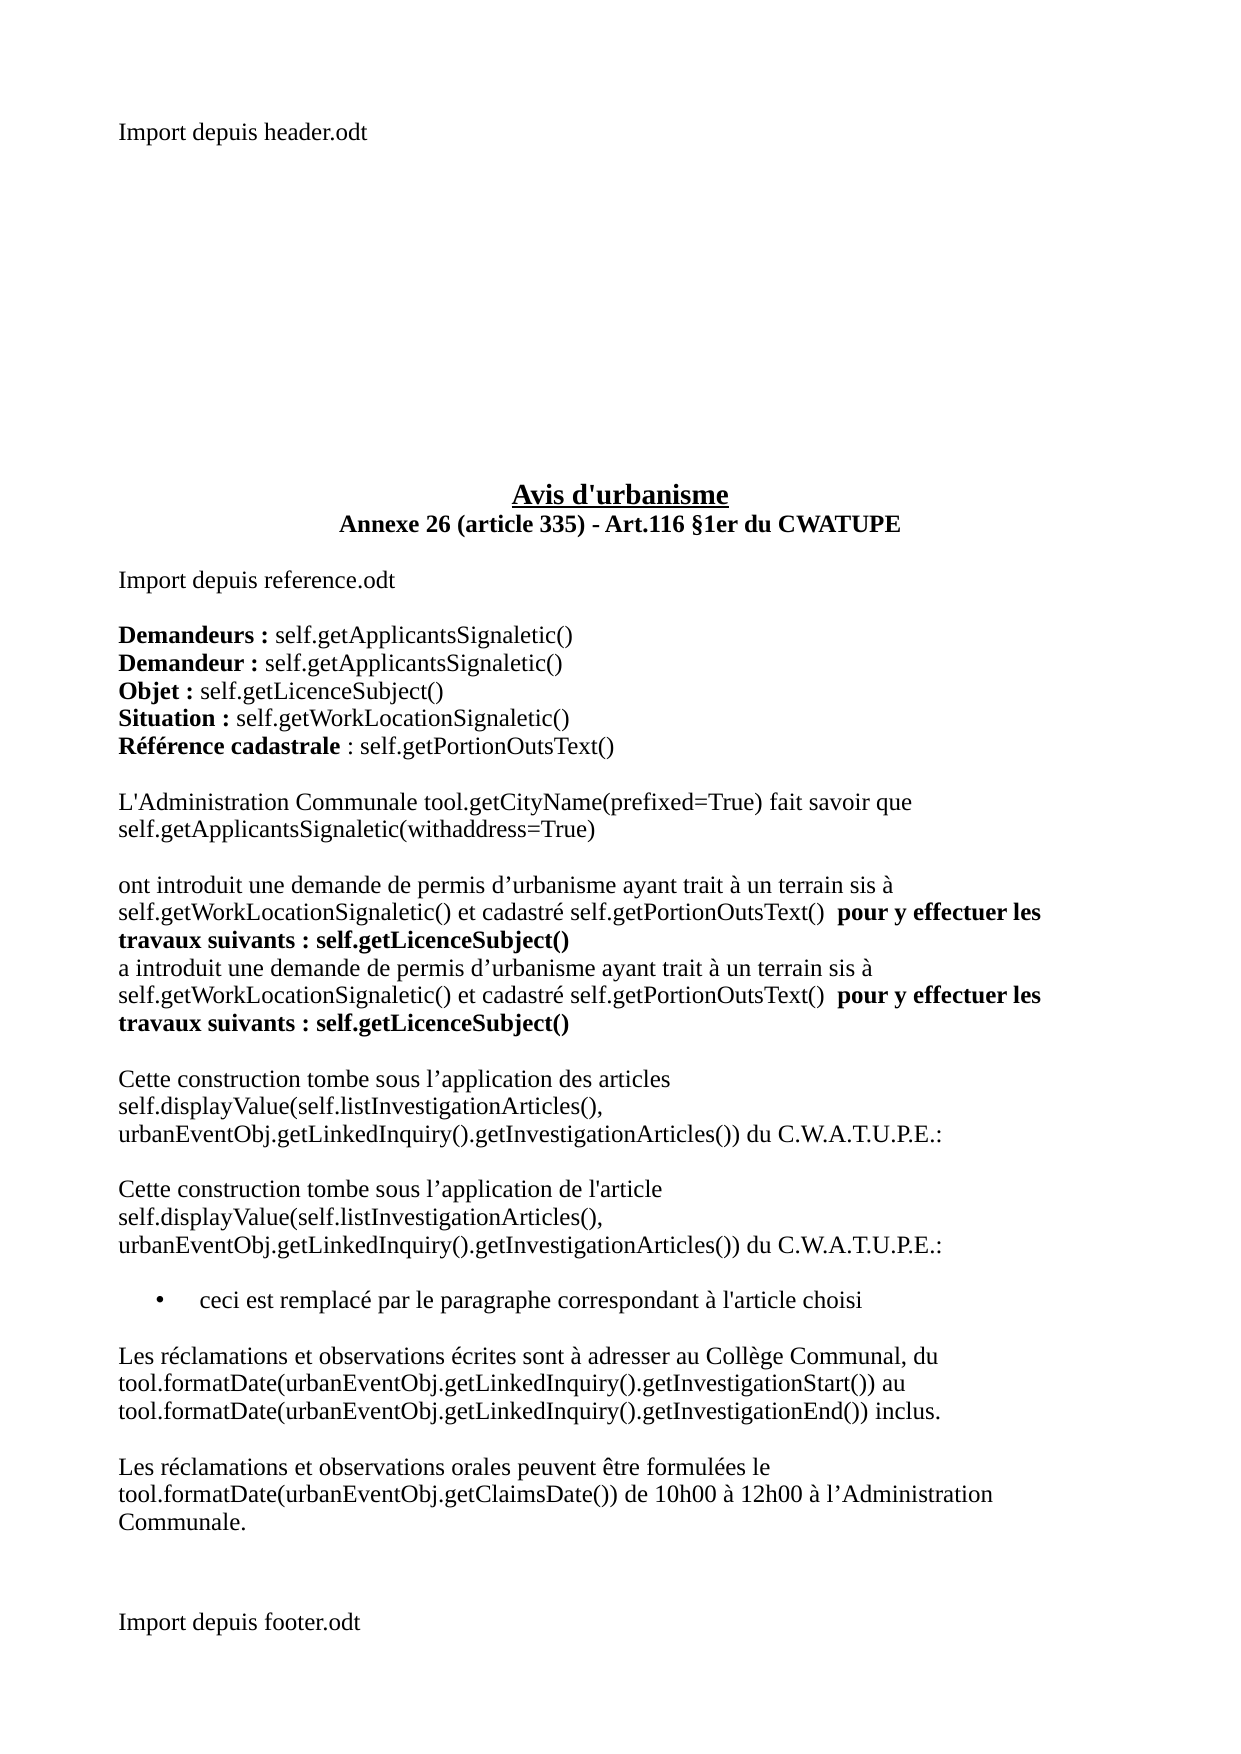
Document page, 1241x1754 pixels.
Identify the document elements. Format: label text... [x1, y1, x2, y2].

text a introduit une demande de permis d’urbanisme ayant trait à un terrain sis à self.getWorkLocationSignaletic() et cadastré self.getPortionOutsText() pour y effectuer les travaux suivants : self.getLicenceSubject() [118, 954, 1122, 1037]
text Objet : self.getLicenceSubject() [118, 677, 1122, 704]
text ont introduit une demande de permis d’urbanisme ayant trait à un terrain sis à self.getWorkLocationSignaletic() et cadastré self.getPortionOutsText() pour y effectuer les travaux suivants : self.getLicenceSubject() [118, 871, 1122, 954]
list ceci est remplacé par le paragraphe correspondant à l'article choisi [156, 1286, 1122, 1314]
text Cette construction tombe sous l’application de l'article self.displayValue(self.listInvestigationArticles(), urbanEventObj.getLinkedInquiry().getInvestigationArticles()) du C.W.A.T.U.P.E.: [118, 1148, 1122, 1259]
text Situation : self.getWorkLocationSignaletic() [118, 704, 1122, 732]
text Demandeurs : self.getApplicantsSignaletic() [118, 621, 1122, 649]
text Cette construction tombe sous l’application des articles self.displayValue(self.listInvestigationArticles(), urbanEventObj.getLinkedInquiry().getInvestigationArticles()) du C.W.A.T.U.P.E.: [118, 1037, 1122, 1148]
text Référence cadastrale : self.getPortionOutsText() [118, 732, 1122, 760]
text Import depuis reference.odt [118, 566, 1122, 594]
text Les réclamations et observations orales peuvent être formulées le tool.formatDate(urbanEventObj.getClaimsDate()) de 10h00 à 12h00 à l’Administration Communale. [118, 1453, 1122, 1563]
text Demandeur : self.getApplicantsSignaletic() [118, 649, 1122, 677]
text L'Administration Communale tool.getCityName(prefixed=True) fait savoir que self.getApplicantsSignaletic(withaddress=True) [118, 788, 1122, 843]
text Les réclamations et observations écrites sont à adresser au Collège Communal, du tool.formatDate(urbanEventObj.getLinkedInquiry().getInvestigationStart()) au tool.formatDate(urbanEventObj.getLinkedInquiry().getInvestigationEnd()) inclus. [118, 1342, 1122, 1425]
title Annexe 26 (article 335) - Art.116 §1er du CWATUPE [118, 511, 1122, 538]
text Import depuis header.odt [118, 118, 539, 146]
title Avis d'urbanisme [118, 478, 1122, 511]
